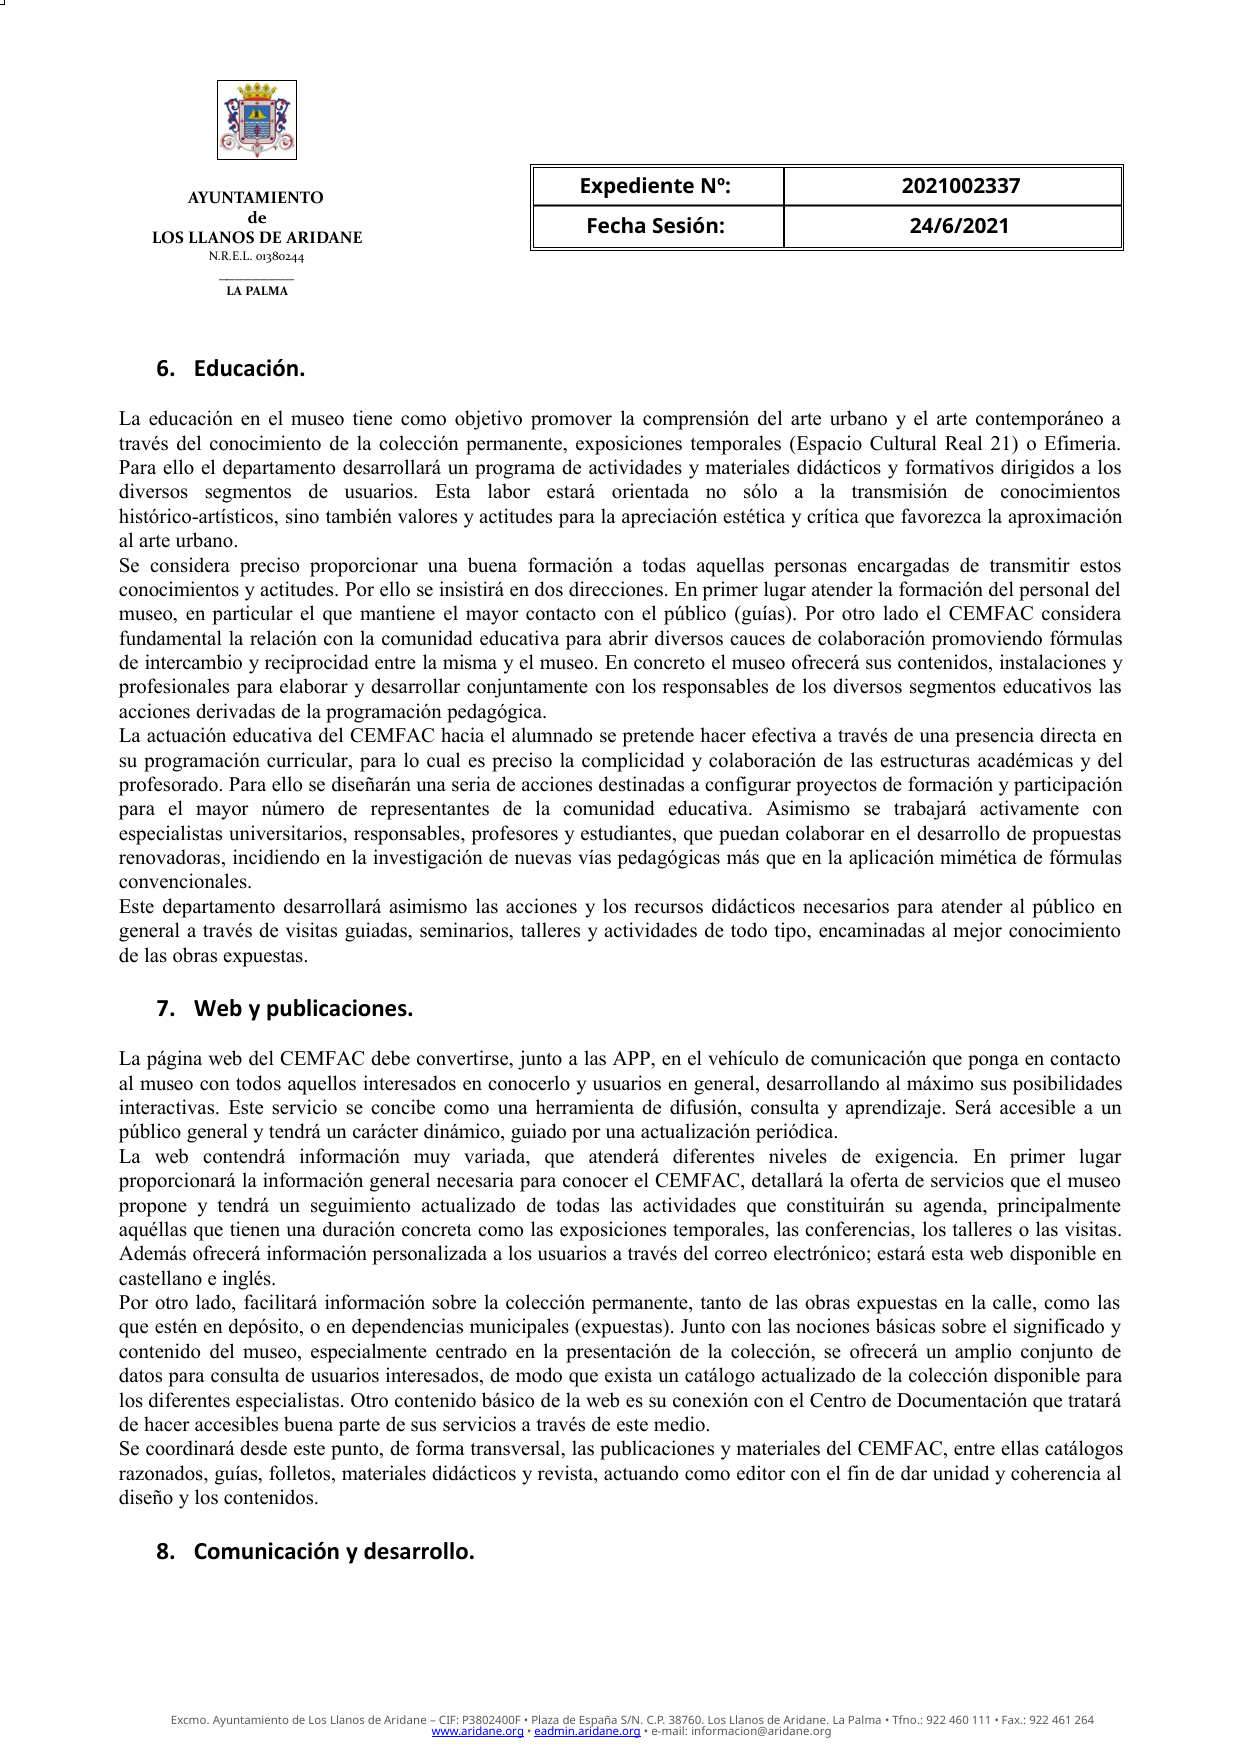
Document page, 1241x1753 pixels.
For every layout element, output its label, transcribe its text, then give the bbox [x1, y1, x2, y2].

text . Educación. [169, 357, 331, 382]
text para el mayor número de representantes de la comunidad educativa. Asimismo se trabajará activamente con [119, 797, 1147, 820]
text aquéllas que tienen una duración concreta como las exposiciones temporales, las conferencias, los talleres o las visitas. [119, 1218, 1147, 1241]
text al arte urbano. [119, 529, 1147, 552]
text público general y tendrá un carácter dinámico, guiado por una actualización periódica. [119, 1121, 1147, 1143]
text especialistas universitarios, responsables, profesores y estudiantes, que puedan colaborar en el desarrollo de propuestas [119, 822, 1147, 845]
text de intercambio y reciprocidad entre la misma y el museo. En concreto el museo ofrecerá sus contenidos, instalaciones y [119, 651, 1147, 674]
text La página web del CEMFAC debe convertirse, junto a las APP, en el vehículo de comunicación que ponga en contacto [119, 1047, 1147, 1070]
text general a través de visitas guiadas, seminarios, talleres y actividades de todo tipo, encaminadas al mejor conocimiento [119, 919, 1147, 942]
text su programación curricular, para lo cual es preciso la complicidad y colaboración de las estructuras académicas y del [119, 749, 1147, 772]
text Fecha Sesión: [586, 214, 761, 239]
text profesionales para elaborar y desarrollar conjuntamente con los responsables de los diversos segmentos educativos las [119, 676, 1147, 698]
text ________ [226, 266, 317, 282]
text acciones derivadas de la programación pedagógica. [119, 700, 1147, 723]
text al museo con todos aquellos interesados en conocerlo y usuarios en general, desarrollando al máximo sus posibilidades [119, 1072, 1147, 1095]
text La web contendrá información muy variada, que atenderá diferentes niveles de exigencia. En primer lugar [119, 1145, 1147, 1168]
text N.R.E.L. 01380244 [208, 250, 327, 262]
text La actuación educativa del CEMFAC hacia el alumnado se pretende hacer efectiva a través de una presencia directa en [119, 724, 1147, 747]
text convencionales. [119, 871, 1147, 893]
text diseño y los contenidos. [119, 1486, 1147, 1509]
text Por otro lado, facilitará información sobre la colección permanente, tanto de las obras expuestas en la calle, como las [119, 1291, 1147, 1314]
text los diferentes especialistas. Otro contenido básico de la web es su conexión con el Centro de Documentación que tratará [119, 1389, 1147, 1412]
text . Web y publicaciones. [169, 997, 439, 1022]
text que estén en depósito, o en dependencias municipales (expuestas). Junto con las nociones básicas sobre el significado y [119, 1316, 1147, 1338]
text AYUNTAMIENTO [188, 190, 387, 207]
text LOS LLANOS DE ARIDANE [152, 230, 387, 247]
picture [531, 165, 1123, 250]
text Expediente Nº: [579, 173, 761, 198]
text conocimientos y actitudes. Por ello se insistirá en dos direcciones. En primer lugar atender la formación del personal del [119, 578, 1147, 601]
text diversos segmentos de usuarios. Esta labor estará orientada no sólo a la transmisión de conocimientos [119, 481, 1147, 503]
text . Comunicación y desarrollo. [169, 1539, 501, 1564]
text museo, en particular el que mantiene el mayor contacto con el público (guías). Por otro lado el CEMFAC considera [119, 602, 1147, 625]
text 8 [156, 1539, 169, 1564]
text LA PALMA [226, 286, 317, 298]
text propone y tendrá un seguimiento actualizado de todas las actividades que constituirán su agenda, principalmente [119, 1194, 1147, 1217]
text Además ofrecerá información personalizada a los usuarios a través del correo electrónico; estará esta web disponible en [119, 1242, 1147, 1265]
text Este departamento desarrollará asimismo las acciones y los recursos didácticos necesarios para atender al público en [119, 895, 1147, 918]
text Para ello el departamento desarrollará un programa de actividades y materiales didácticos y formativos dirigidos a los [119, 456, 1147, 479]
text www.aridane.org • eadmin.aridane.org • e-mail: informacion@aridane.org [431, 1724, 834, 1738]
text de hacer accesibles buena parte de sus servicios a través de este medio. [119, 1413, 1147, 1436]
text proporcionará la información general necesaria para conocer el CEMFAC, detallará la oferta de servicios que el museo [119, 1169, 1147, 1192]
text 24/6/2021 [909, 214, 1059, 239]
text _ [219, 266, 226, 279]
text interactivas. Este servicio se concibe como una herramienta de difusión, consulta y aprendizaje. Será accesible a un [119, 1096, 1147, 1119]
text través del conocimiento de la colección permanente, exposiciones temporales (Espacio Cultural Real 21) o Efimeria. [119, 432, 1147, 455]
text renovadoras, incidiendo en la investigación de nuevas vías pedagógicas más que en la aplicación mimética de fórmulas [119, 846, 1147, 869]
text Se coordinará desde este punto, de forma transversal, las publicaciones y materiales del CEMFAC, entre ellas catálogos [119, 1437, 1147, 1460]
text datos para consulta de usuarios interesados, de modo que exista un catálogo actualizado de la colección disponible para [119, 1364, 1147, 1387]
text de [247, 210, 387, 227]
text profesorado. Para ello se diseñarán una seria de acciones destinadas a configurar proyectos de formación y participación [119, 773, 1147, 796]
text Excmo. Ayuntamiento de Los Llanos de Aridane – CIF: P3802400F • Plaza de España S/N. C.P. 38760. Los Llanos de Aridane. La Palma • Tfno.: 922 460 111 • Fax.: 922 461 264 [171, 1713, 1095, 1727]
text 6 [156, 357, 169, 382]
text Se considera preciso proporcionar una buena formación a todas aquellas personas encargadas de transmitir estos [119, 554, 1147, 577]
text contenido del museo, especialmente centrado en la presentación de la colección, se ofrecerá un amplio conjunto de [119, 1340, 1147, 1363]
text castellano e inglés. [119, 1267, 1147, 1290]
text 7 [156, 997, 169, 1022]
text 2021002337 [902, 173, 1059, 198]
text _ [317, 266, 327, 282]
text La educación en el museo tiene como objetivo promover la comprensión del arte urbano y el arte contemporáneo a [119, 407, 1147, 430]
text histórico-artísticos, sino también valores y actitudes para la apreciación estética y crítica que favorezca la aproximación [119, 505, 1147, 528]
picture [218, 81, 296, 159]
text razonados, guías, folletos, materiales didácticos y revista, actuando como editor con el fin de dar unidad y coherencia al [119, 1462, 1147, 1485]
text de las obras expuestas. [119, 944, 1147, 967]
text fundamental la relación con la comunidad educativa para abrir diversos cauces de colaboración promoviendo fórmulas [119, 627, 1147, 650]
